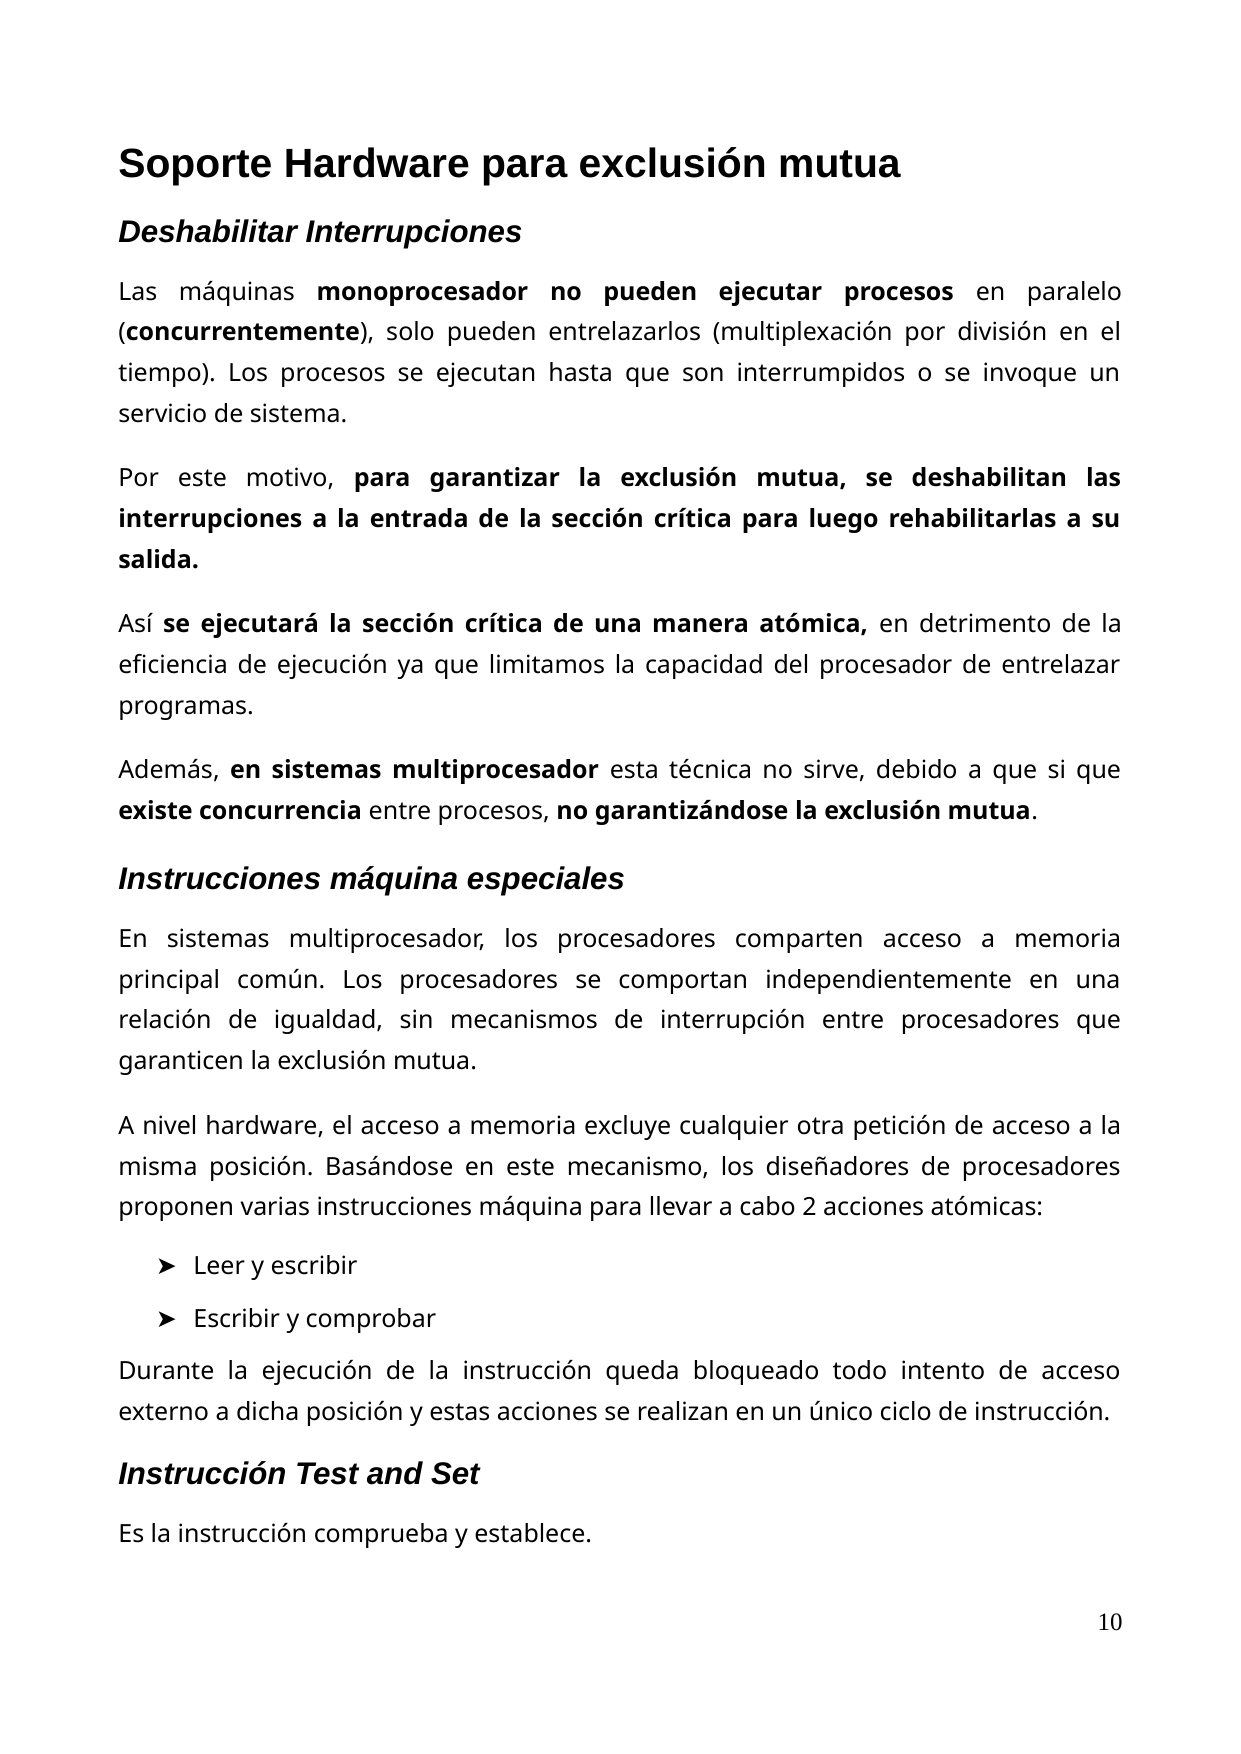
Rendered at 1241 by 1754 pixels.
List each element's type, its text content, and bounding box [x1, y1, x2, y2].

list Leer y escribir [156, 1247, 1122, 1282]
text Por este motivo, para garantizar la exclusión mutua, se deshabilitan las interrupciones a la entrada de la sección crítica para luego rehabilitarlas a su salida. [118, 460, 1122, 576]
subtitle Instrucción Test and Set [118, 1455, 1122, 1491]
subtitle Soporte Hardware para exclusión mutua [118, 139, 1122, 186]
text Las máquinas monoprocesador no pueden ejecutar procesos en paralelo (concurrentemente), solo pueden entrelazarlos (multiplexación por división en el tiempo). Los procesos se ejecutan hasta que son interrumpidos o se invoque un servicio de sistema. [118, 273, 1122, 430]
text Es la instrucción comprueba y establece. [118, 1515, 1122, 1549]
list Escribir y comprobar [156, 1300, 1122, 1334]
text En sistemas multiprocesador, los procesadores comparten acceso a memoria principal común. Los procesadores se comportan independientemente en una relación de igualdad, sin mecanismos de interrupción entre procesadores que garanticen la exclusión mutua. [118, 920, 1122, 1077]
text A nivel hardware, el acceso a memoria excluye cualquier otra petición de acceso a la misma posición. Basándose en este mecanismo, los diseñadores de procesadores proponen varias instrucciones máquina para llevar a cabo 2 acciones atómicas: [118, 1107, 1122, 1223]
subtitle Deshabilitar Interrupciones [118, 213, 1122, 249]
text Así se ejecutará la sección crítica de una manera atómica, en detrimento de la eficiencia de ejecución ya que limitamos la capacidad del procesador de entrelazar programas. [118, 606, 1122, 722]
subtitle Instrucciones máquina especiales [118, 860, 1122, 896]
text Además, en sistemas multiprocesador esta técnica no sirve, debido a que si que existe concurrencia entre procesos, no garantizándose la exclusión mutua. [118, 752, 1122, 827]
list Durante la ejecución de la instrucción queda bloqueado todo intento de acceso externo a dicha posición y estas acciones se realizan en un único ciclo de instrucción. [118, 1353, 1122, 1428]
